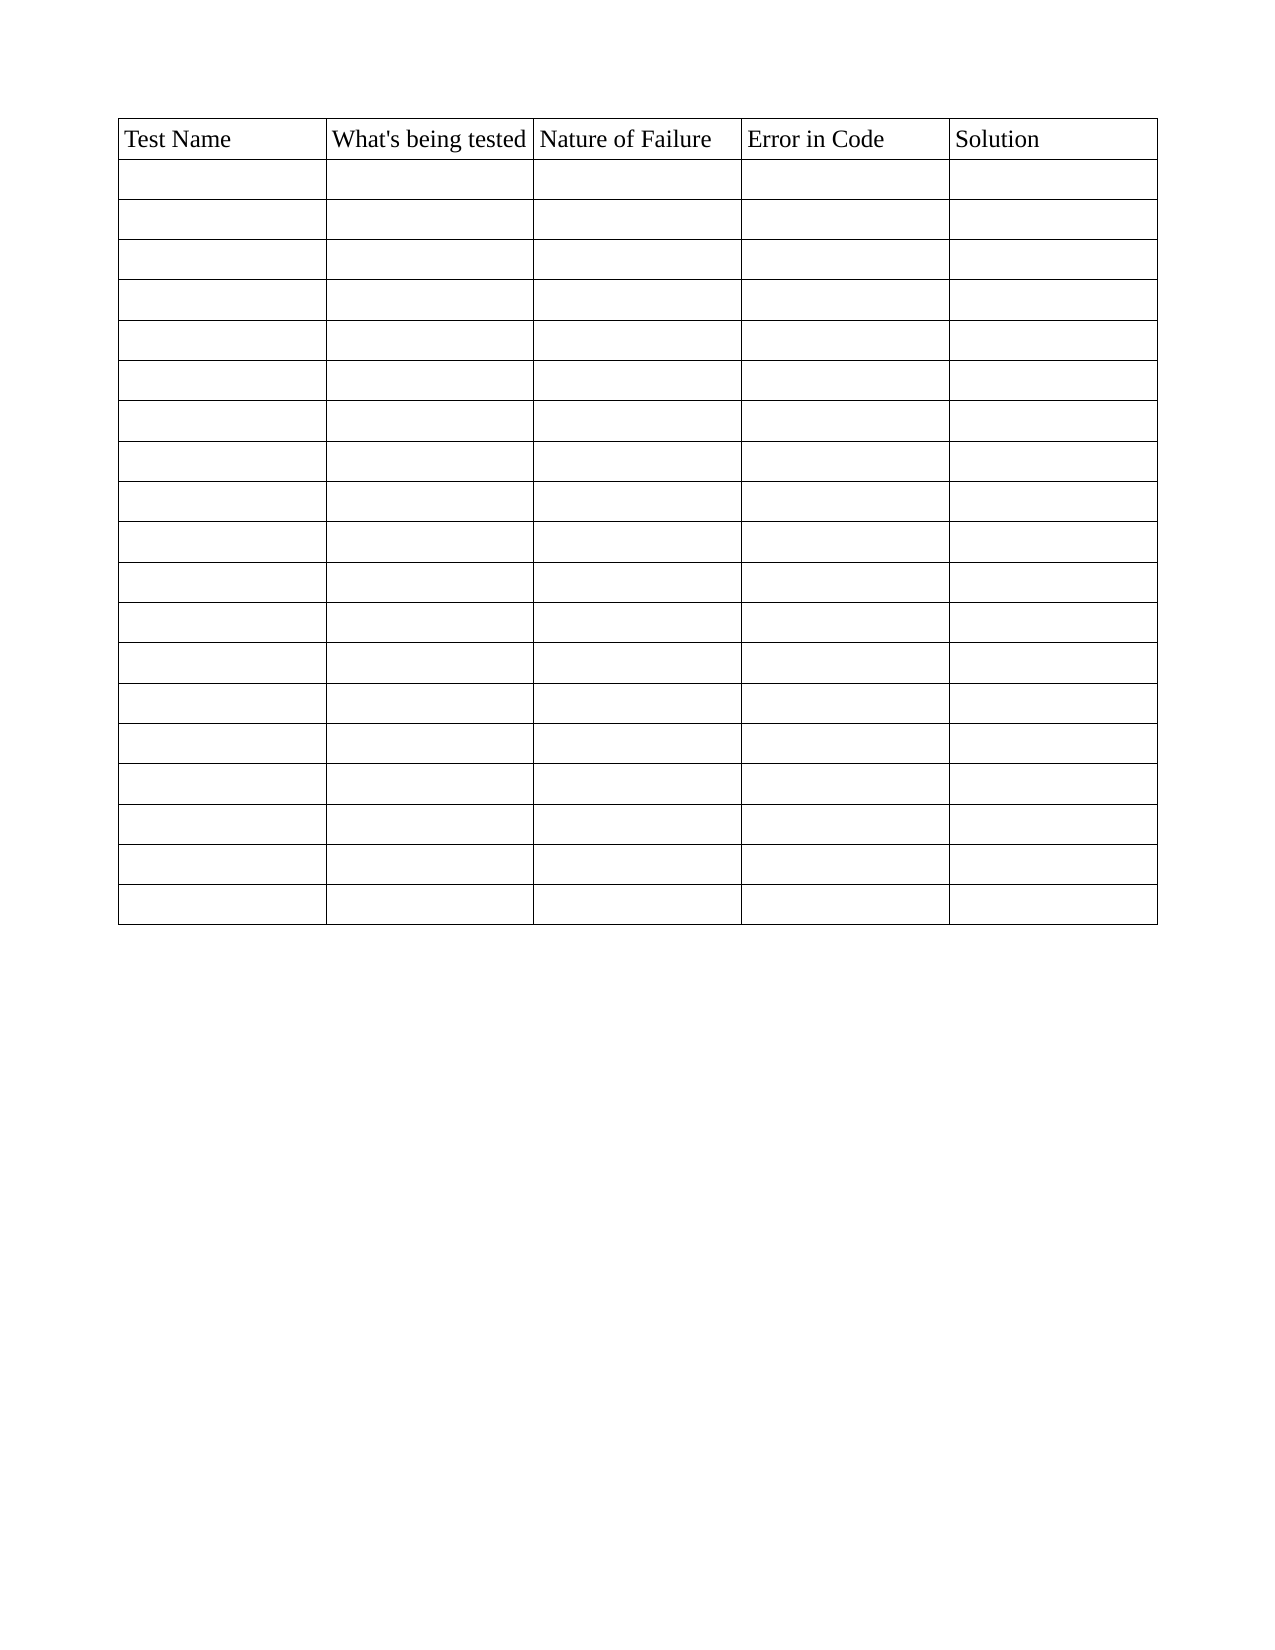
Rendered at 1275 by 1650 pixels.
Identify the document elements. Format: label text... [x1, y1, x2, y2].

table_cell [742, 885, 949, 924]
table_cell [742, 522, 949, 562]
table_cell [950, 442, 1157, 481]
table_cell [534, 522, 741, 562]
table_cell [742, 361, 949, 400]
table_cell [534, 401, 741, 441]
table_cell [950, 563, 1157, 602]
table_cell [950, 724, 1157, 763]
table_cell [534, 482, 741, 521]
table_cell [534, 845, 741, 884]
table_cell [327, 563, 533, 602]
table_cell [327, 805, 533, 844]
table_cell [950, 321, 1157, 360]
table_cell [950, 805, 1157, 844]
table_cell [742, 321, 949, 360]
table_cell [534, 280, 741, 320]
table_cell [119, 845, 326, 884]
table_cell [742, 401, 949, 441]
table_cell [119, 684, 326, 723]
table_cell [534, 764, 741, 803]
table_cell [119, 361, 326, 400]
table_cell [742, 442, 949, 481]
table_cell [742, 684, 949, 723]
table_cell [119, 482, 326, 521]
table_cell [327, 361, 533, 400]
table_cell [742, 240, 949, 279]
table_header What's being tested [327, 119, 533, 158]
table_cell [327, 845, 533, 884]
table_cell [119, 442, 326, 481]
table_cell [742, 603, 949, 642]
table_cell [534, 361, 741, 400]
table_cell [742, 482, 949, 521]
table_header Solution [950, 119, 1157, 158]
table_cell [119, 240, 326, 279]
table_cell [327, 160, 533, 199]
table_cell [534, 684, 741, 723]
table_cell [327, 240, 533, 279]
table_cell [950, 240, 1157, 279]
table_cell [119, 160, 326, 199]
table_cell [327, 603, 533, 642]
table_cell [327, 724, 533, 763]
table_cell [534, 724, 741, 763]
table_cell [950, 200, 1157, 239]
table_cell [119, 603, 326, 642]
table_cell [119, 200, 326, 239]
table_cell [119, 885, 326, 924]
table_cell [327, 764, 533, 803]
table_cell [327, 401, 533, 441]
table_cell [534, 805, 741, 844]
table_cell [950, 603, 1157, 642]
table_cell [119, 643, 326, 682]
table_cell [327, 643, 533, 682]
table_cell [119, 280, 326, 320]
table_cell [742, 643, 949, 682]
table_cell [119, 401, 326, 441]
table_cell [950, 401, 1157, 441]
table_cell [742, 805, 949, 844]
table_cell [534, 603, 741, 642]
table_cell [742, 563, 949, 602]
table_cell [950, 160, 1157, 199]
table_cell [119, 563, 326, 602]
table_cell [742, 845, 949, 884]
table_cell [534, 321, 741, 360]
table_cell [534, 240, 741, 279]
table_cell [119, 764, 326, 803]
table_header Nature of Failure [534, 119, 741, 158]
table_cell [950, 643, 1157, 682]
table_cell [327, 522, 533, 562]
table_cell [742, 764, 949, 803]
table_cell [742, 200, 949, 239]
table_header Test Name [119, 119, 326, 158]
table_cell [950, 280, 1157, 320]
table_cell [119, 805, 326, 844]
table_cell [742, 280, 949, 320]
table_cell [534, 643, 741, 682]
table_cell [534, 442, 741, 481]
table_cell [534, 885, 741, 924]
table_cell [950, 684, 1157, 723]
table_cell [742, 160, 949, 199]
table_cell [119, 724, 326, 763]
table_cell [327, 321, 533, 360]
table_cell [119, 522, 326, 562]
table_cell [534, 563, 741, 602]
table_header Error in Code [742, 119, 949, 158]
table_cell [327, 482, 533, 521]
table_cell [950, 885, 1157, 924]
table_cell [327, 200, 533, 239]
table_cell [950, 845, 1157, 884]
table_cell [327, 885, 533, 924]
table_cell [534, 160, 741, 199]
table_cell [327, 442, 533, 481]
table_cell [119, 321, 326, 360]
table_cell [327, 280, 533, 320]
table_cell [950, 361, 1157, 400]
table_cell [534, 200, 741, 239]
table_cell [327, 684, 533, 723]
table_cell [950, 522, 1157, 562]
table_cell [950, 764, 1157, 803]
table_cell [742, 724, 949, 763]
table_cell [950, 482, 1157, 521]
